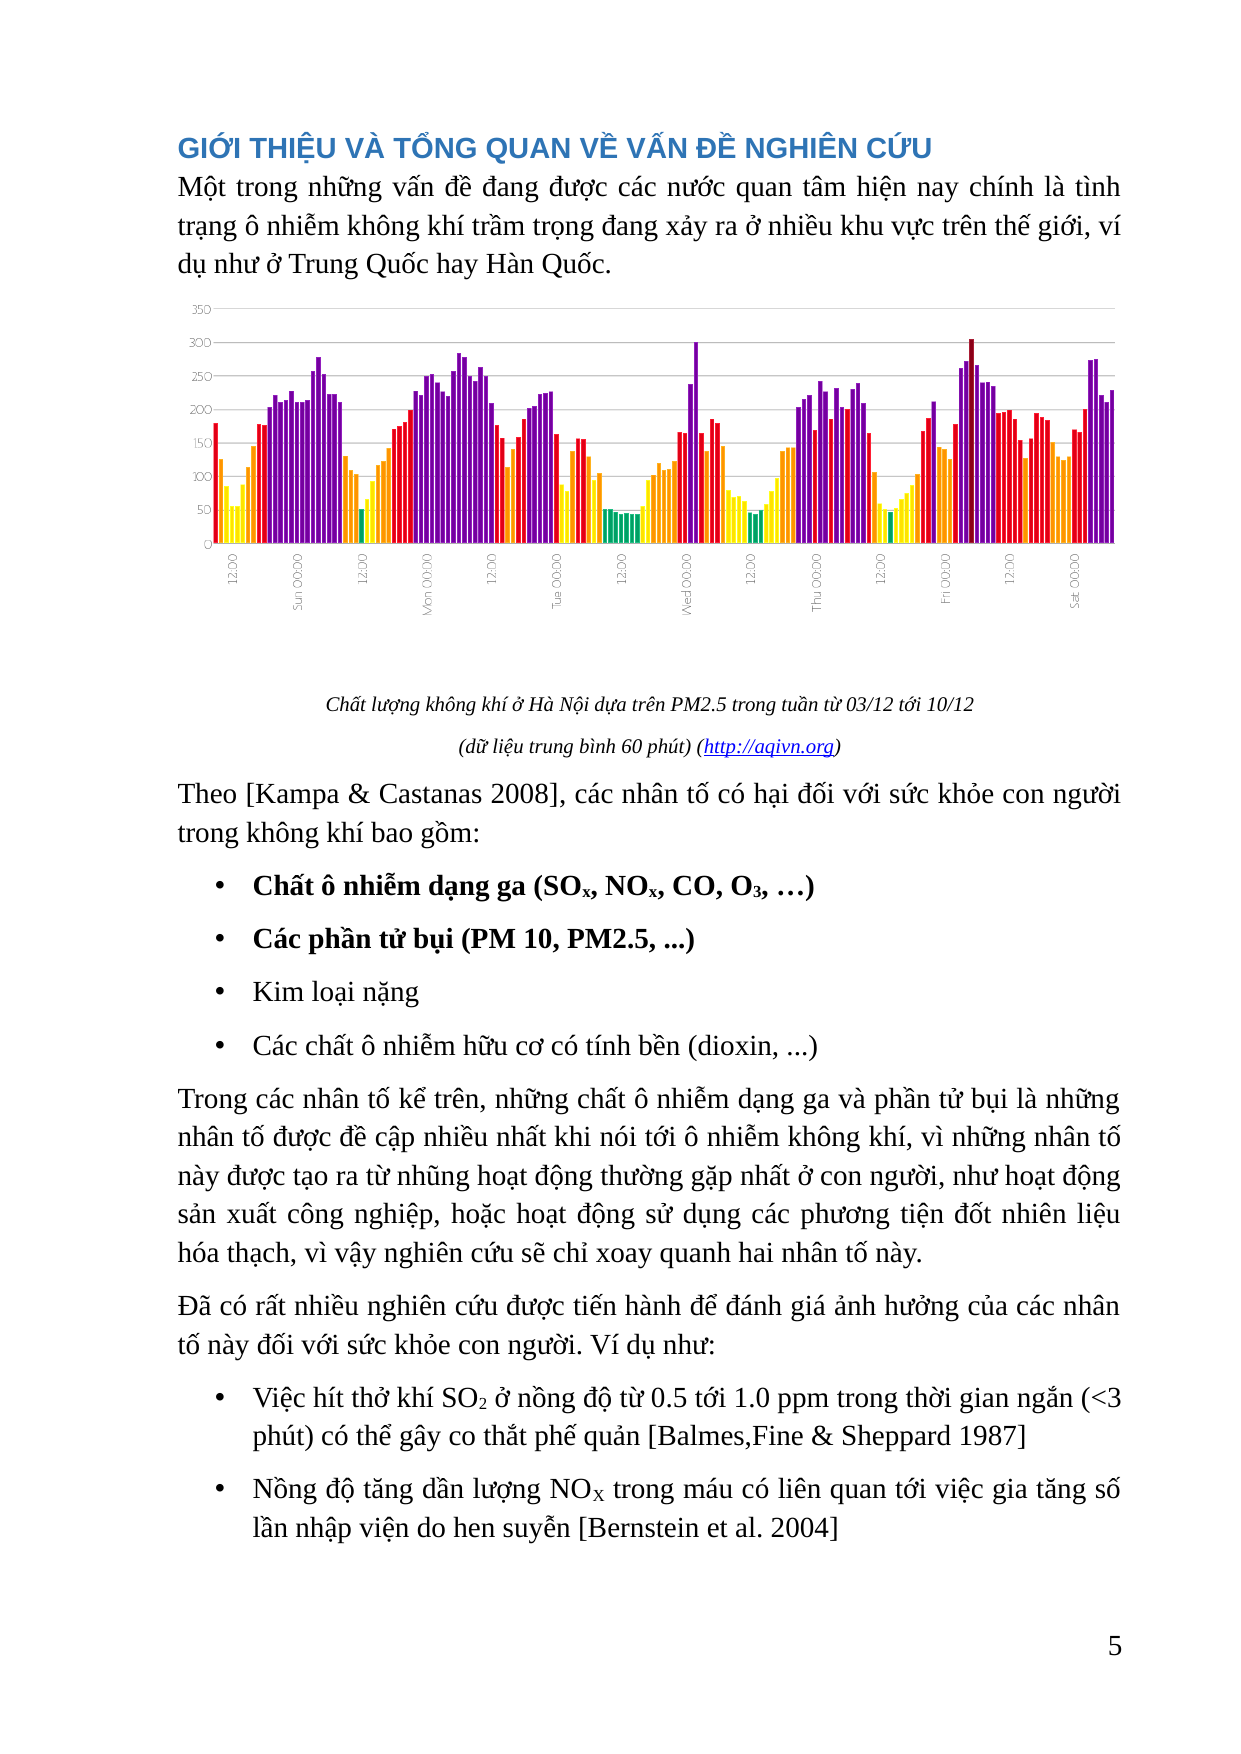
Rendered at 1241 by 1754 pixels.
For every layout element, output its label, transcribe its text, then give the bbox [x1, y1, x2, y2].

subtitle GIỚI THIỆU VÀ TỔNG QUAN VỀ VẤN ĐỀ NGHIÊN CỨU [177, 131, 1122, 164]
text Theo [Kampa & Castanas 2008], các nhân tố có hại đối với sức khỏe con người trong không khí bao gồm: [177, 776, 1122, 848]
list Chất ô nhiễm dạng ga (SOx, NOx, CO, O3, …) [215, 868, 1122, 902]
list Nồng độ tăng dần lượng NOX trong máu có liên quan tới việc gia tăng số lần nhập viện do hen suyễn [Bernstein et al. 2004] [215, 1472, 1122, 1544]
list Các phần tử bụi (PM 10, PM2.5, ...) [215, 921, 1122, 955]
text Đã có rất nhiều nghiên cứu được tiến hành để đánh giá ảnh hưởng của các nhân tố này đối với sức khỏe con người. Ví dụ như: [177, 1288, 1122, 1360]
picture [177, 299, 1123, 615]
list Kim loại nặng [215, 974, 1122, 1008]
text (dữ liệu trung bình 60 phút) (http://aqivn.org) [177, 734, 1122, 758]
text Chất lượng không khí ở Hà Nội dựa trên PM2.5 trong tuần từ 03/12 tới 10/12 [177, 692, 1122, 716]
text Trong các nhân tố kể trên, những chất ô nhiễm dạng ga và phần tử bụi là những nhân tố được đề cập nhiều nhất khi nói tới ô nhiễm không khí, vì những nhân tố này được tạo ra từ nhũng hoạt động thường gặp nhất ở con người, như hoạt động sản xuất công nghiệp, hoặc hoạt động sử dụng các phương tiện đốt nhiên liệu hóa thạch, vì vậy nghiên cứu sẽ chỉ xoay quanh hai nhân tố này. [177, 1081, 1122, 1269]
text Một trong những vấn đề đang được các nước quan tâm hiện nay chính là tình trạng ô nhiễm không khí trầm trọng đang xảy ra ở nhiều khu vực trên thế giới, ví dụ như ở Trung Quốc hay Hàn Quốc. [177, 169, 1122, 280]
list Việc hít thở khí SO2 ở nồng độ từ 0.5 tới 1.0 ppm trong thời gian ngắn (<3 phút) có thể gây co thắt phế quản [Balmes,Fine & Sheppard 1987] [215, 1380, 1122, 1452]
list Các chất ô nhiễm hữu cơ có tính bền (dioxin, ...) [215, 1028, 1122, 1061]
